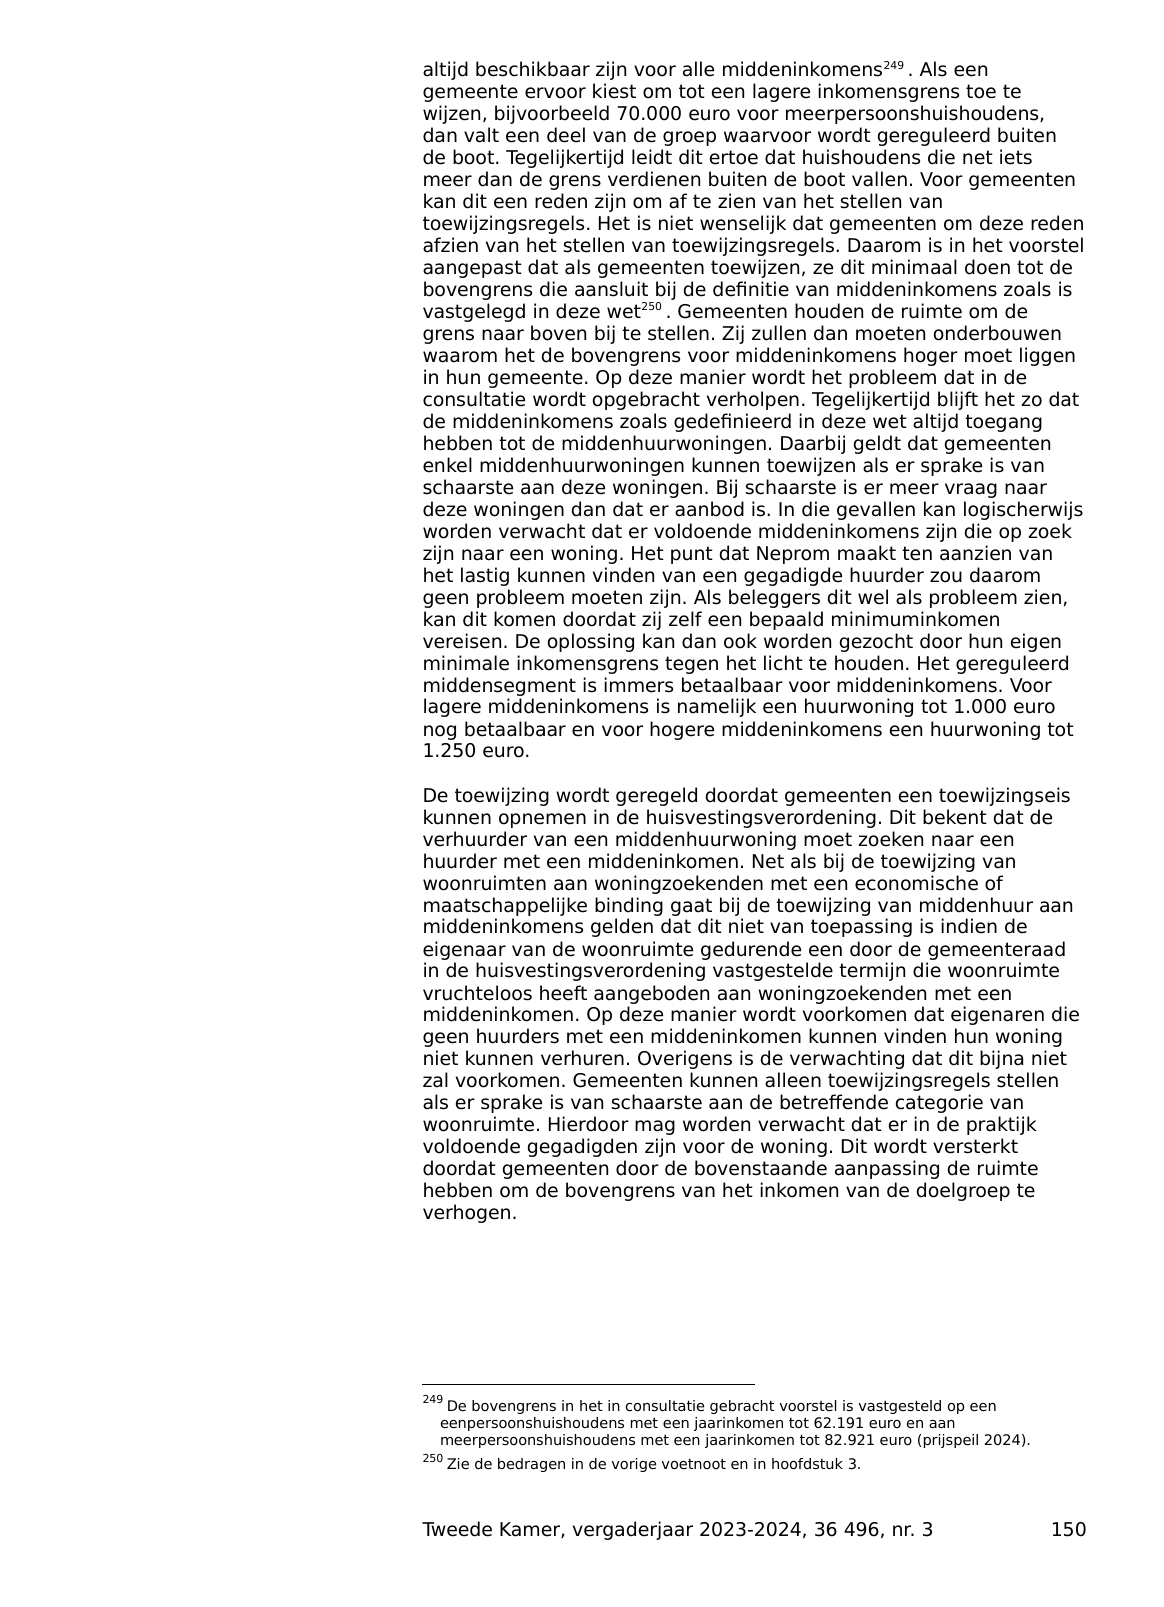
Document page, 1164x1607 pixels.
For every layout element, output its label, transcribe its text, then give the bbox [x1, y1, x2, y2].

text De toewijzing wordt geregeld doordat gemeenten een toewijzingseis kunnen opnemen in de huisvestingsverordening. Dit bekent dat de verhuurder van een middenhuurwoning moet zoeken naar een huurder met een middeninkomen. Net als bij de toewijzing van woonruimten aan woningzoekenden met een economische of maatschappelijke binding gaat bij de toewijzing van middenhuur aan middeninkomens gelden dat dit niet van toepassing is indien de eigenaar van de woonruimte gedurende een door de gemeenteraad in de huisvestingsverordening vastgestelde termijn die woonruimte vruchteloos heeft aangeboden aan woningzoekenden met een middeninkomen. Op deze manier wordt voorkomen dat eigenaren die geen huurders met een middeninkomen kunnen vinden hun woning niet kunnen verhuren. Overigens is de verwachting dat dit bijna niet zal voorkomen. Gemeenten kunnen alleen toewijzingsregels stellen als er sprake is van schaarste aan de betreffende categorie van woonruimte. Hierdoor mag worden verwacht dat er in de praktijk voldoende gegadigden zijn voor de woning. Dit wordt versterkt doordat gemeenten door de bovenstaande aanpassing de ruimte hebben om de bovengrens van het inkomen van de doelgroep te verhogen. [422, 784, 1087, 1224]
text De bovengrens in het in consultatie gebracht voorstel is vastgesteld op een eenpersoonshuishoudens met een jaarinkomen tot 62.191 euro en aan meerpersoonshuishoudens met een jaarinkomen tot 82.921 euro (prijspeil 2024). [422, 1393, 1087, 1449]
text Zie de bedragen in de vorige voetnoot en in hoofdstuk 3. [422, 1452, 1087, 1474]
text altijd beschikbaar zijn voor alle middeninkomens. Als een gemeente ervoor kiest om tot een lagere inkomensgrens toe te wijzen, bijvoorbeeld 70.000 euro voor meerpersoonshuishoudens, dan valt een deel van de groep waarvoor wordt gereguleerd buiten de boot. Tegelijkertijd leidt dit ertoe dat huishoudens die net iets meer dan de grens verdienen buiten de boot vallen. Voor gemeenten kan dit een reden zijn om af te zien van het stellen van toewijzingsregels. Het is niet wenselijk dat gemeenten om deze reden afzien van het stellen van toewijzingsregels. Daarom is in het voorstel aangepast dat als gemeenten toewijzen, ze dit minimaal doen tot de bovengrens die aansluit bij de definitie van middeninkomens zoals is vastgelegd in deze wet. Gemeenten houden de ruimte om de grens naar boven bij te stellen. Zij zullen dan moeten onderbouwen waarom het de bovengrens voor middeninkomens hoger moet liggen in hun gemeente. Op deze manier wordt het probleem dat in de consultatie wordt opgebracht verholpen. Tegelijkertijd blijft het zo dat de middeninkomens zoals gedefinieerd in deze wet altijd toegang hebben tot de middenhuurwoningen. Daarbij geldt dat gemeenten enkel middenhuurwoningen kunnen toewijzen als er sprake is van schaarste aan deze woningen. Bij schaarste is er meer vraag naar deze woningen dan dat er aanbod is. In die gevallen kan logischerwijs worden verwacht dat er voldoende middeninkomens zijn die op zoek zijn naar een woning. Het punt dat Neprom maakt ten aanzien van het lastig kunnen vinden van een gegadigde huurder zou daarom geen probleem moeten zijn. Als beleggers dit wel als probleem zien, kan dit komen doordat zij zelf een bepaald minimuminkomen vereisen. De oplossing kan dan ook worden gezocht door hun eigen minimale inkomensgrens tegen het licht te houden. Het gereguleerd middensegment is immers betaalbaar voor middeninkomens. Voor lagere middeninkomens is namelijk een huurwoning tot 1.000 euro nog betaalbaar en voor hogere middeninkomens een huurwoning tot 1.250 euro. [422, 59, 1087, 762]
